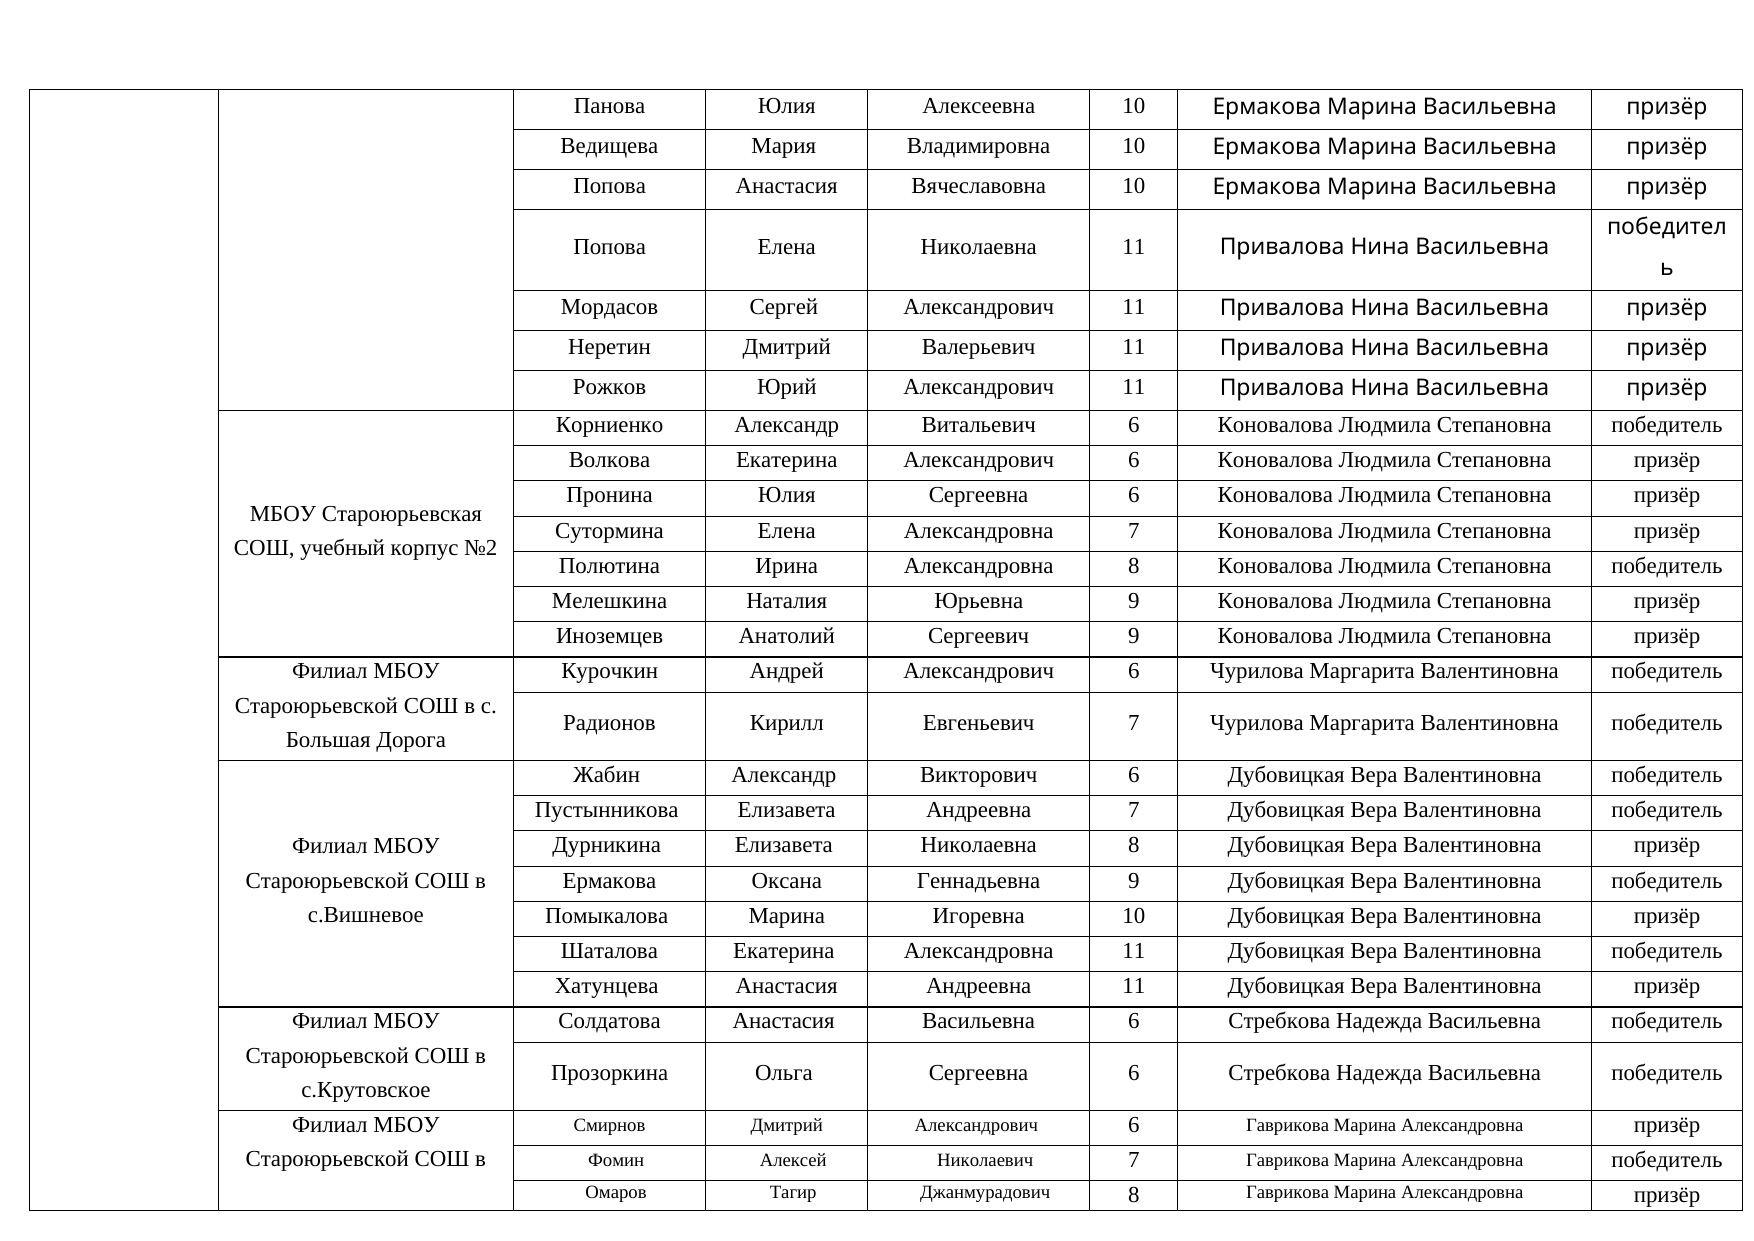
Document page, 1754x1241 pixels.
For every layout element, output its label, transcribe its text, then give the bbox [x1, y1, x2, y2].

table_cell Мелешкина [514, 587, 705, 621]
table_cell Стребкова Надежда Васильевна [1178, 1008, 1591, 1042]
table_cell Неретин [514, 331, 705, 370]
table_cell Дубовицкая Вера Валентиновна [1178, 867, 1591, 901]
table_cell Мордасов [514, 291, 705, 330]
table_cell Гаврикова Марина Александровна [1178, 1146, 1591, 1180]
table_cell Волкова [514, 446, 705, 480]
table_cell Елизавета [706, 831, 867, 866]
table_cell Евгеньевич [868, 693, 1089, 760]
table_cell 11 [1090, 371, 1177, 410]
table_cell Фомин [514, 1146, 705, 1180]
table_cell Дубовицкая Вера Валентиновна [1178, 902, 1591, 936]
table_cell 6 [1090, 658, 1177, 692]
table_cell призёр [1592, 481, 1742, 516]
table_cell Попова [514, 170, 705, 209]
table_cell победитель [1592, 761, 1742, 795]
table_cell 6 [1090, 411, 1177, 445]
table_cell Юрий [706, 371, 867, 410]
table_cell Андреевна [868, 972, 1089, 1006]
table_cell Александрович [868, 291, 1089, 330]
table_cell Привалова Нина Васильевна [1178, 331, 1591, 370]
table_cell Чурилова Маргарита Валентиновна [1178, 658, 1591, 692]
table_cell МБОУ Староюрьевская СОШ, учебный корпус №2 [219, 411, 513, 656]
table_cell Анастасия [706, 170, 867, 209]
table_cell призёр [1592, 446, 1742, 480]
table_cell Александрович [868, 658, 1089, 692]
table_cell Филиал МБОУ Староюрьевской СОШ в с. Большая Дорога [219, 658, 513, 760]
table_cell Гаврикова Марина Александровна [1178, 1181, 1591, 1209]
table_cell Марина [706, 902, 867, 936]
table_cell 11 [1090, 291, 1177, 330]
table_cell Коновалова Людмила Степановна [1178, 622, 1591, 656]
table_cell Александрович [868, 1111, 1089, 1145]
table_cell 10 [1090, 170, 1177, 209]
table_cell Ольга [706, 1043, 867, 1110]
table_cell победитель [1592, 552, 1742, 586]
table_cell призёр [1592, 90, 1742, 129]
table_cell Привалова Нина Васильевна [1178, 291, 1591, 330]
table_cell [219, 90, 513, 410]
table_cell Валерьевич [868, 331, 1089, 370]
table_cell призёр [1592, 331, 1742, 370]
table_cell Жабин [514, 761, 705, 795]
table_cell 6 [1090, 761, 1177, 795]
table_cell Наталия [706, 587, 867, 621]
table_cell призёр [1592, 587, 1742, 621]
table_cell Вячеславовна [868, 170, 1089, 209]
table_cell Пронина [514, 481, 705, 516]
table_cell Помыкалова [514, 902, 705, 936]
table_cell призёр [1592, 831, 1742, 866]
table_cell Анастасия [706, 1008, 867, 1042]
table_cell [30, 90, 218, 1209]
table_cell Николаевич [868, 1146, 1089, 1180]
table_cell 8 [1090, 552, 1177, 586]
table_cell Попова [514, 210, 705, 290]
table_cell 7 [1090, 517, 1177, 551]
table_cell Солдатова [514, 1008, 705, 1042]
table_cell Коновалова Людмила Степановна [1178, 411, 1591, 445]
table_cell Алексеевна [868, 90, 1089, 129]
table_cell Корниенко [514, 411, 705, 445]
table_cell призёр [1592, 371, 1742, 410]
table_cell Сутормина [514, 517, 705, 551]
table_cell победитель [1592, 796, 1742, 830]
table_cell 6 [1090, 1043, 1177, 1110]
table_cell Джанмурадович [868, 1181, 1089, 1209]
table_cell Витальевич [868, 411, 1089, 445]
table_cell победитель [1592, 1146, 1742, 1180]
table_cell 8 [1090, 831, 1177, 866]
table_cell Полютина [514, 552, 705, 586]
table_cell Андрей [706, 658, 867, 692]
table_cell Прозоркина [514, 1043, 705, 1110]
table_cell Привалова Нина Васильевна [1178, 371, 1591, 410]
table_cell Дубовицкая Вера Валентиновна [1178, 761, 1591, 795]
table_cell Пустынникова [514, 796, 705, 830]
table_cell 7 [1090, 796, 1177, 830]
table_cell Сергей [706, 291, 867, 330]
table_cell победитель [1592, 937, 1742, 971]
table_cell победитель [1592, 1043, 1742, 1110]
table_cell Александровна [868, 517, 1089, 551]
table_cell Елена [706, 210, 867, 290]
table_cell победитель [1592, 210, 1742, 290]
table_cell призёр [1592, 517, 1742, 551]
table_cell 7 [1090, 1146, 1177, 1180]
table_cell Коновалова Людмила Степановна [1178, 446, 1591, 480]
table_cell Юлия [706, 481, 867, 516]
table_cell Александр [706, 761, 867, 795]
table_cell Александрович [868, 371, 1089, 410]
table_cell Филиал МБОУ Староюрьевской СОШ в [219, 1111, 513, 1209]
table_cell Курочкин [514, 658, 705, 692]
table_cell Дмитрий [706, 1111, 867, 1145]
table_cell Ермакова Марина Васильевна [1178, 90, 1591, 129]
table_cell Дубовицкая Вера Валентиновна [1178, 972, 1591, 1006]
table_cell Гаврикова Марина Александровна [1178, 1111, 1591, 1145]
table_cell Александровна [868, 937, 1089, 971]
table_cell Алексей [706, 1146, 867, 1180]
table_cell призёр [1592, 1111, 1742, 1145]
table_cell Мария [706, 130, 867, 169]
table_cell 11 [1090, 937, 1177, 971]
table_cell Николаевна [868, 210, 1089, 290]
table_cell Васильевна [868, 1008, 1089, 1042]
table_cell 9 [1090, 587, 1177, 621]
table_cell Геннадьевна [868, 867, 1089, 901]
table_cell Дубовицкая Вера Валентиновна [1178, 796, 1591, 830]
table_cell Кирилл [706, 693, 867, 760]
table_cell Коновалова Людмила Степановна [1178, 517, 1591, 551]
table_cell Сергеевна [868, 1043, 1089, 1110]
table_cell Смирнов [514, 1111, 705, 1145]
table_cell Анатолий [706, 622, 867, 656]
table_cell Филиал МБОУ Староюрьевской СОШ в с.Вишневое [219, 761, 513, 1006]
table_cell Ермакова Марина Васильевна [1178, 170, 1591, 209]
table_cell Чурилова Маргарита Валентиновна [1178, 693, 1591, 760]
table_cell победитель [1592, 1008, 1742, 1042]
table_cell Ермакова [514, 867, 705, 901]
table_cell Сергеевна [868, 481, 1089, 516]
table_cell Юрьевна [868, 587, 1089, 621]
table_cell призёр [1592, 170, 1742, 209]
table_cell 6 [1090, 1111, 1177, 1145]
table_cell Дурникина [514, 831, 705, 866]
table_cell победитель [1592, 411, 1742, 445]
table_cell Привалова Нина Васильевна [1178, 210, 1591, 290]
table_cell 10 [1090, 902, 1177, 936]
table_cell Омаров [514, 1181, 705, 1209]
table_cell 7 [1090, 693, 1177, 760]
table_cell 6 [1090, 1008, 1177, 1042]
table_cell призёр [1592, 972, 1742, 1006]
table_cell Коновалова Людмила Степановна [1178, 552, 1591, 586]
table_cell Дубовицкая Вера Валентиновна [1178, 937, 1591, 971]
table_cell Стребкова Надежда Васильевна [1178, 1043, 1591, 1110]
table_cell Хатунцева [514, 972, 705, 1006]
table_cell Коновалова Людмила Степановна [1178, 481, 1591, 516]
table_cell 11 [1090, 972, 1177, 1006]
table_cell 6 [1090, 446, 1177, 480]
table_cell 6 [1090, 481, 1177, 516]
table_cell Викторович [868, 761, 1089, 795]
table_cell Сергеевич [868, 622, 1089, 656]
table_cell Ирина [706, 552, 867, 586]
table_cell Дубовицкая Вера Валентиновна [1178, 831, 1591, 866]
table_cell победитель [1592, 867, 1742, 901]
table_cell призёр [1592, 902, 1742, 936]
table_cell Екатерина [706, 937, 867, 971]
table_cell 9 [1090, 622, 1177, 656]
table_cell Александровна [868, 552, 1089, 586]
table_cell Игоревна [868, 902, 1089, 936]
table_cell Коновалова Людмила Степановна [1178, 587, 1591, 621]
table_cell Радионов [514, 693, 705, 760]
table_cell Александр [706, 411, 867, 445]
table_cell 9 [1090, 867, 1177, 901]
table_cell 10 [1090, 90, 1177, 129]
table_cell Владимировна [868, 130, 1089, 169]
table_cell победитель [1592, 658, 1742, 692]
table_cell призёр [1592, 1181, 1742, 1209]
table_cell призёр [1592, 622, 1742, 656]
table_cell 8 [1090, 1181, 1177, 1209]
table_cell Филиал МБОУ Староюрьевской СОШ в с.Крутовское [219, 1008, 513, 1110]
table_cell Елена [706, 517, 867, 551]
table_cell 11 [1090, 210, 1177, 290]
table_cell Дмитрий [706, 331, 867, 370]
table_cell Александрович [868, 446, 1089, 480]
table_cell Николаевна [868, 831, 1089, 866]
table_cell Елизавета [706, 796, 867, 830]
table_cell Шаталова [514, 937, 705, 971]
table_cell Ведищева [514, 130, 705, 169]
table_cell Екатерина [706, 446, 867, 480]
table_cell Тагир [706, 1181, 867, 1209]
table_cell призёр [1592, 130, 1742, 169]
table_cell Юлия [706, 90, 867, 129]
table_cell призёр [1592, 291, 1742, 330]
table_cell Рожков [514, 371, 705, 410]
table_cell 11 [1090, 331, 1177, 370]
table_cell Ермакова Марина Васильевна [1178, 130, 1591, 169]
table_cell 10 [1090, 130, 1177, 169]
table_cell победитель [1592, 693, 1742, 760]
table_cell Андреевна [868, 796, 1089, 830]
table_cell Панова [514, 90, 705, 129]
table_cell Иноземцев [514, 622, 705, 656]
table_cell Анастасия [706, 972, 867, 1006]
table_cell Оксана [706, 867, 867, 901]
